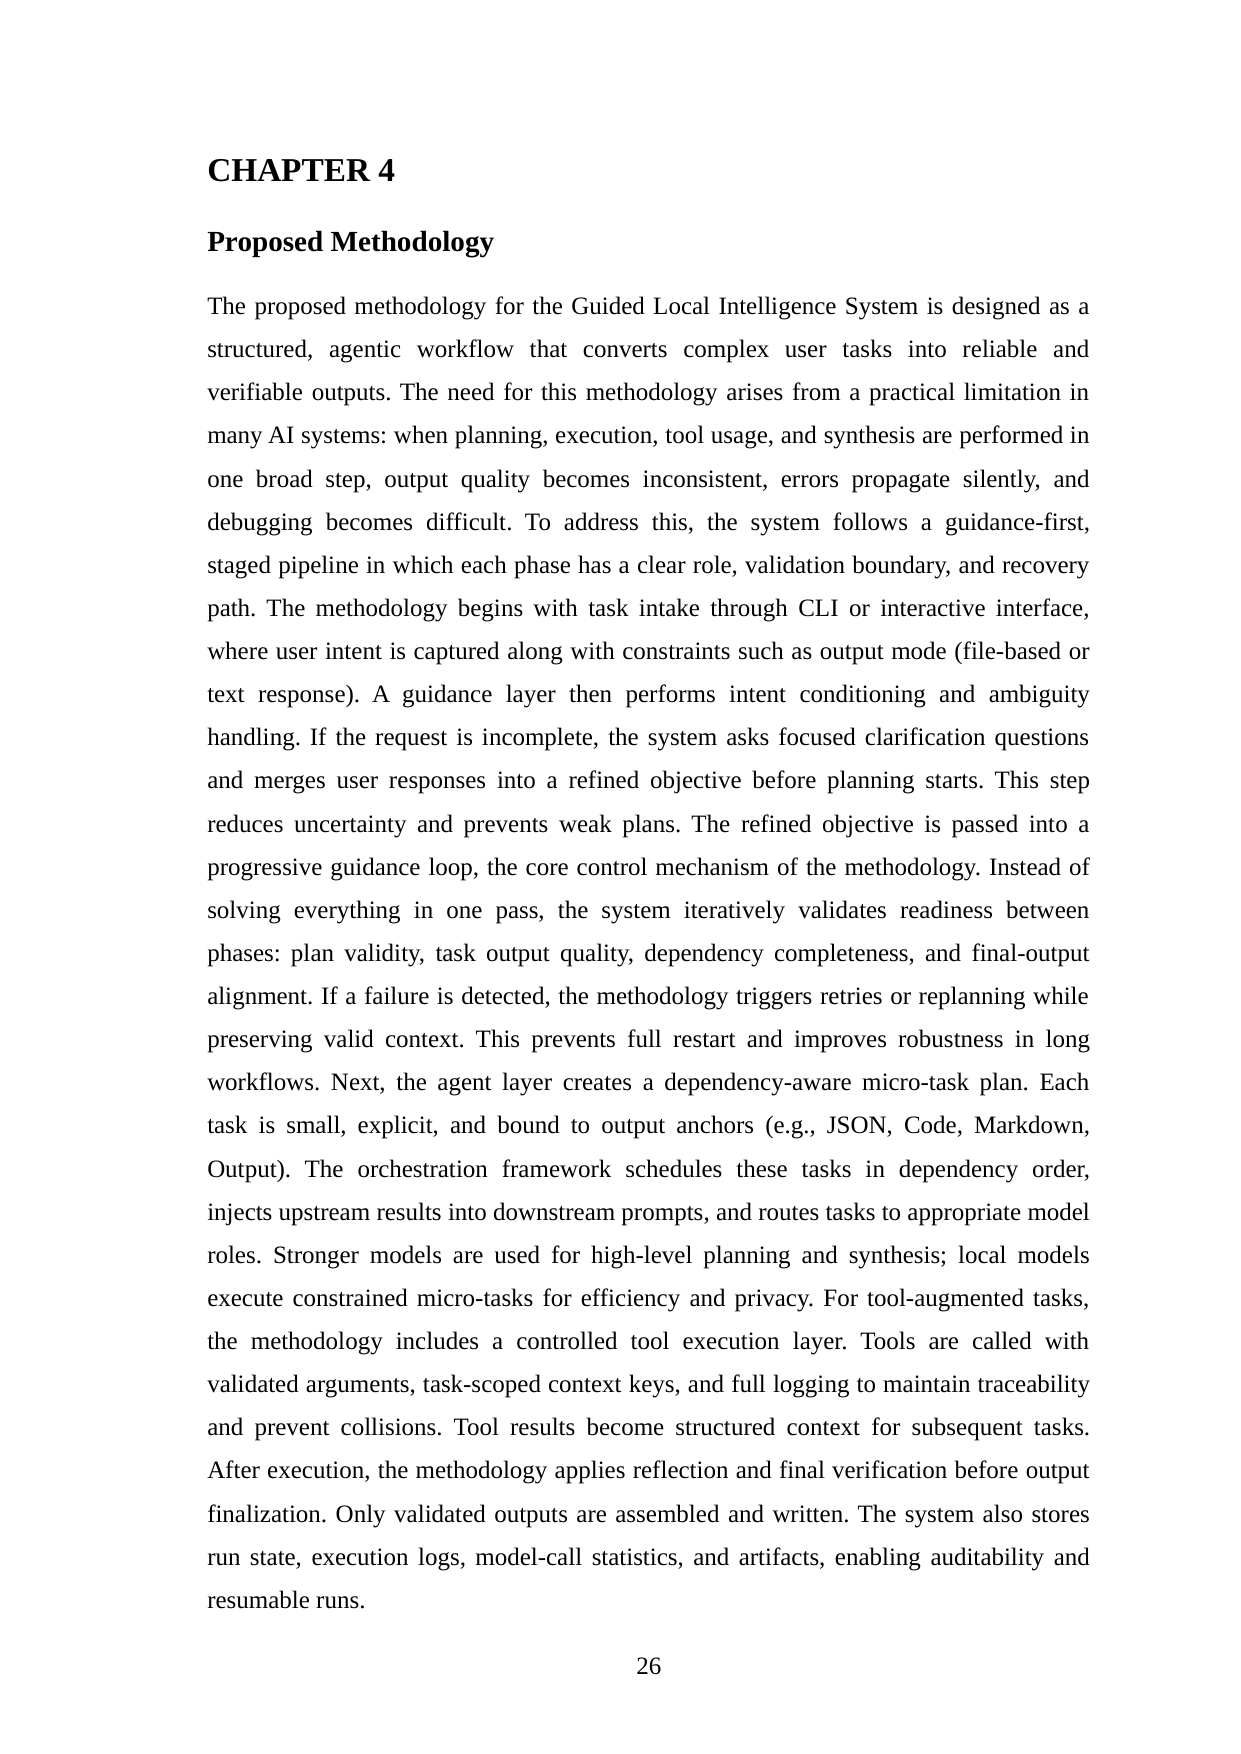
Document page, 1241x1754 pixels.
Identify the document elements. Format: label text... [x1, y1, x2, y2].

text CHAPTER 4 [207, 150, 1091, 188]
text The proposed methodology for the Guided Local Intelligence System is designed as a structured, agentic workflow that converts complex user tasks into reliable and verifiable outputs. The need for this methodology arises from a practical limitation in many AI systems: when planning, execution, tool usage, and synthesis are performed in one broad step, output quality becomes inconsistent, errors propagate silently, and debugging becomes difficult. To address this, the system follows a guidance-first, staged pipeline in which each phase has a clear role, validation boundary, and recovery path. The methodology begins with task intake through CLI or interactive interface, where user intent is captured along with constraints such as output mode (file-based or text response). A guidance layer then performs intent conditioning and ambiguity handling. If the request is incomplete, the system asks focused clarification questions and merges user responses into a refined objective before planning starts. This step reduces uncertainty and prevents weak plans. The refined objective is passed into a progressive guidance loop, the core control mechanism of the methodology. Instead of solving everything in one pass, the system iteratively validates readiness between phases: plan validity, task output quality, dependency completeness, and final-output alignment. If a failure is detected, the methodology triggers retries or replanning while preserving valid context. This prevents full restart and improves robustness in long workflows. Next, the agent layer creates a dependency-aware micro-task plan. Each task is small, explicit, and bound to output anchors (e.g., JSON, Code, Markdown, Output). The orchestration framework schedules these tasks in dependency order, injects upstream results into downstream prompts, and routes tasks to appropriate model roles. Stronger models are used for high-level planning and synthesis; local models execute constrained micro-tasks for efficiency and privacy. For tool-augmented tasks, the methodology includes a controlled tool execution layer. Tools are called with validated arguments, task-scoped context keys, and full logging to maintain traceability and prevent collisions. Tool results become structured context for subsequent tasks. After execution, the methodology applies reflection and final verification before output finalization. Only validated outputs are assembled and written. The system also stores run state, execution logs, model-call statistics, and artifacts, enabling auditability and resumable runs. [207, 291, 1091, 1614]
text Proposed Methodology [207, 224, 1091, 258]
